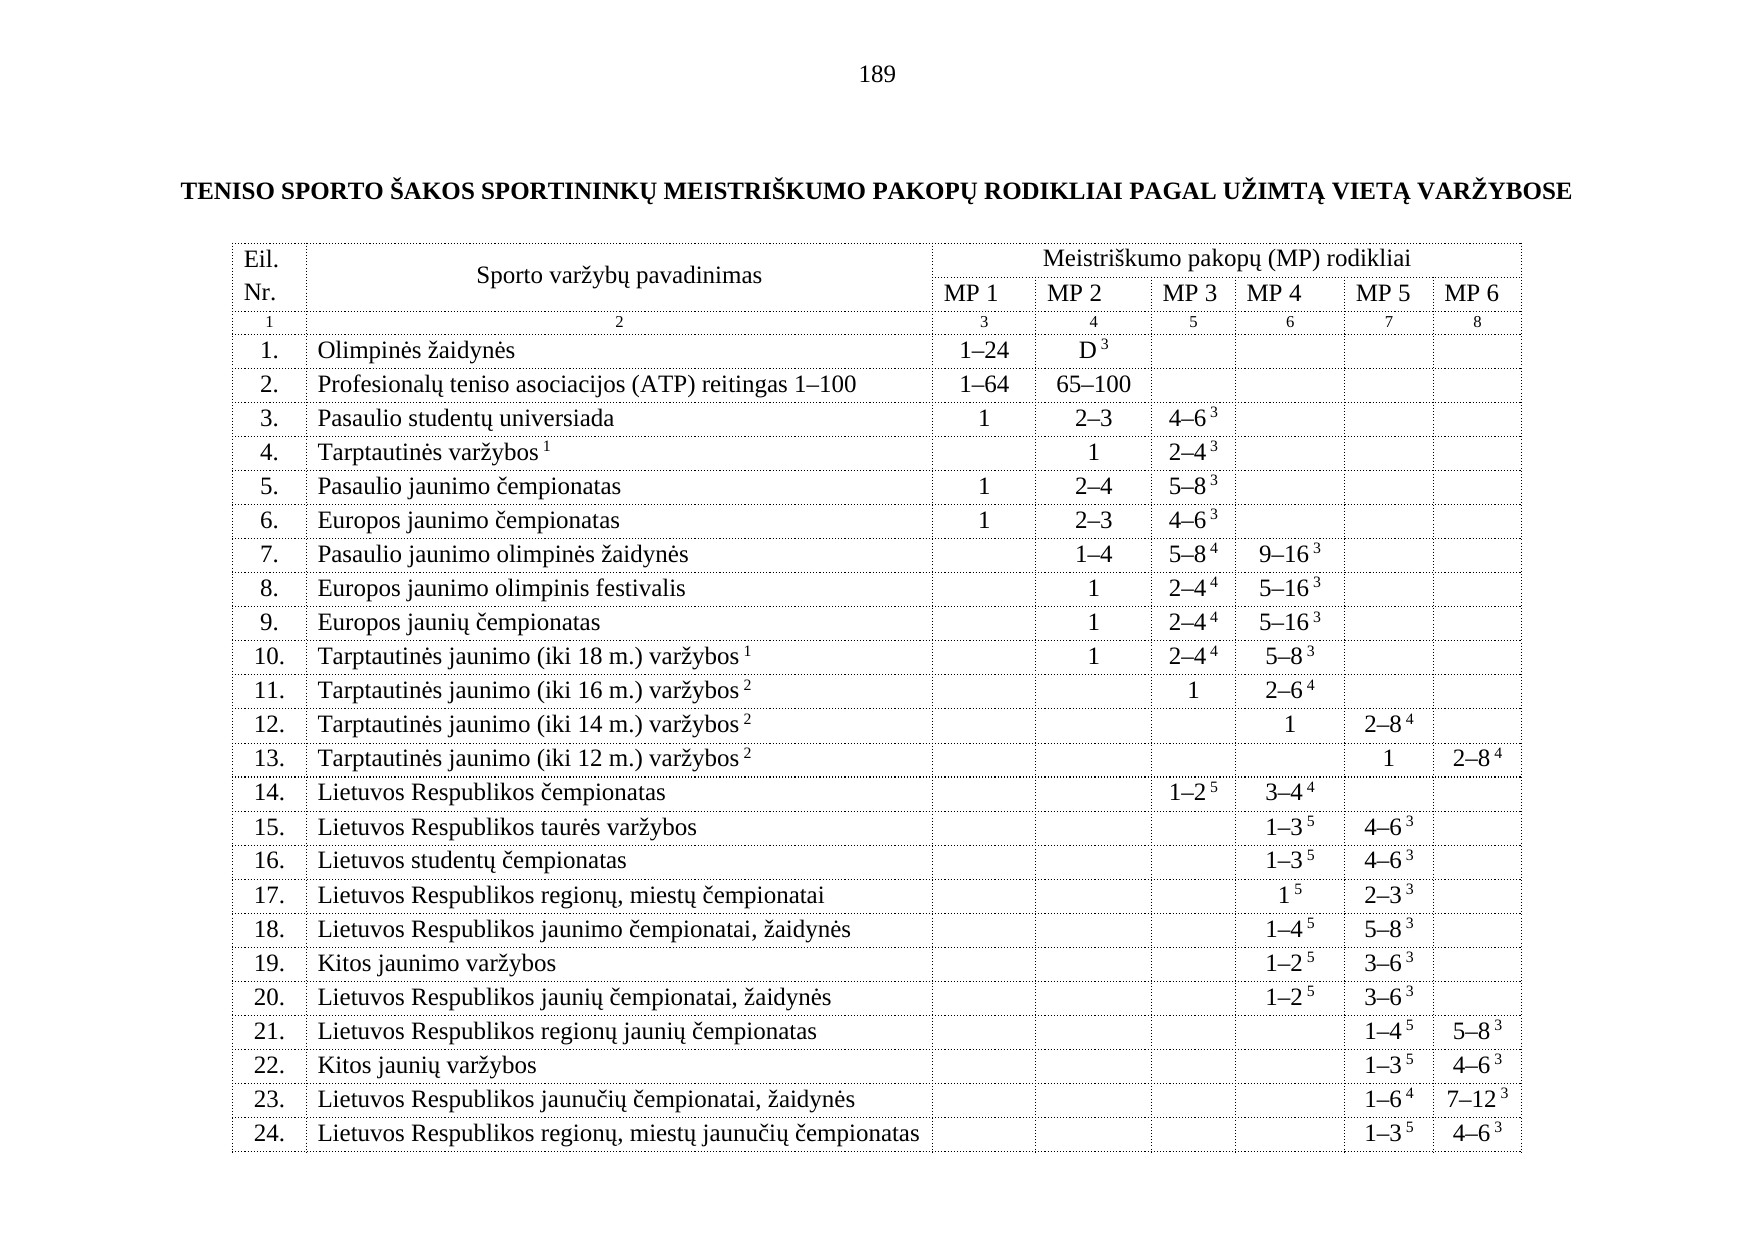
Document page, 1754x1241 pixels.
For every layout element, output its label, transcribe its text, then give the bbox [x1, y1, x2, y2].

text TENISO SPORTO ŠAKOS SPORTININKŲ MEISTRIŠKUMO PAKOPŲ RODIKLIAI PAGAL UŽIMTĄ VIETĄ VARŽYBOSE [118, 176, 1636, 205]
